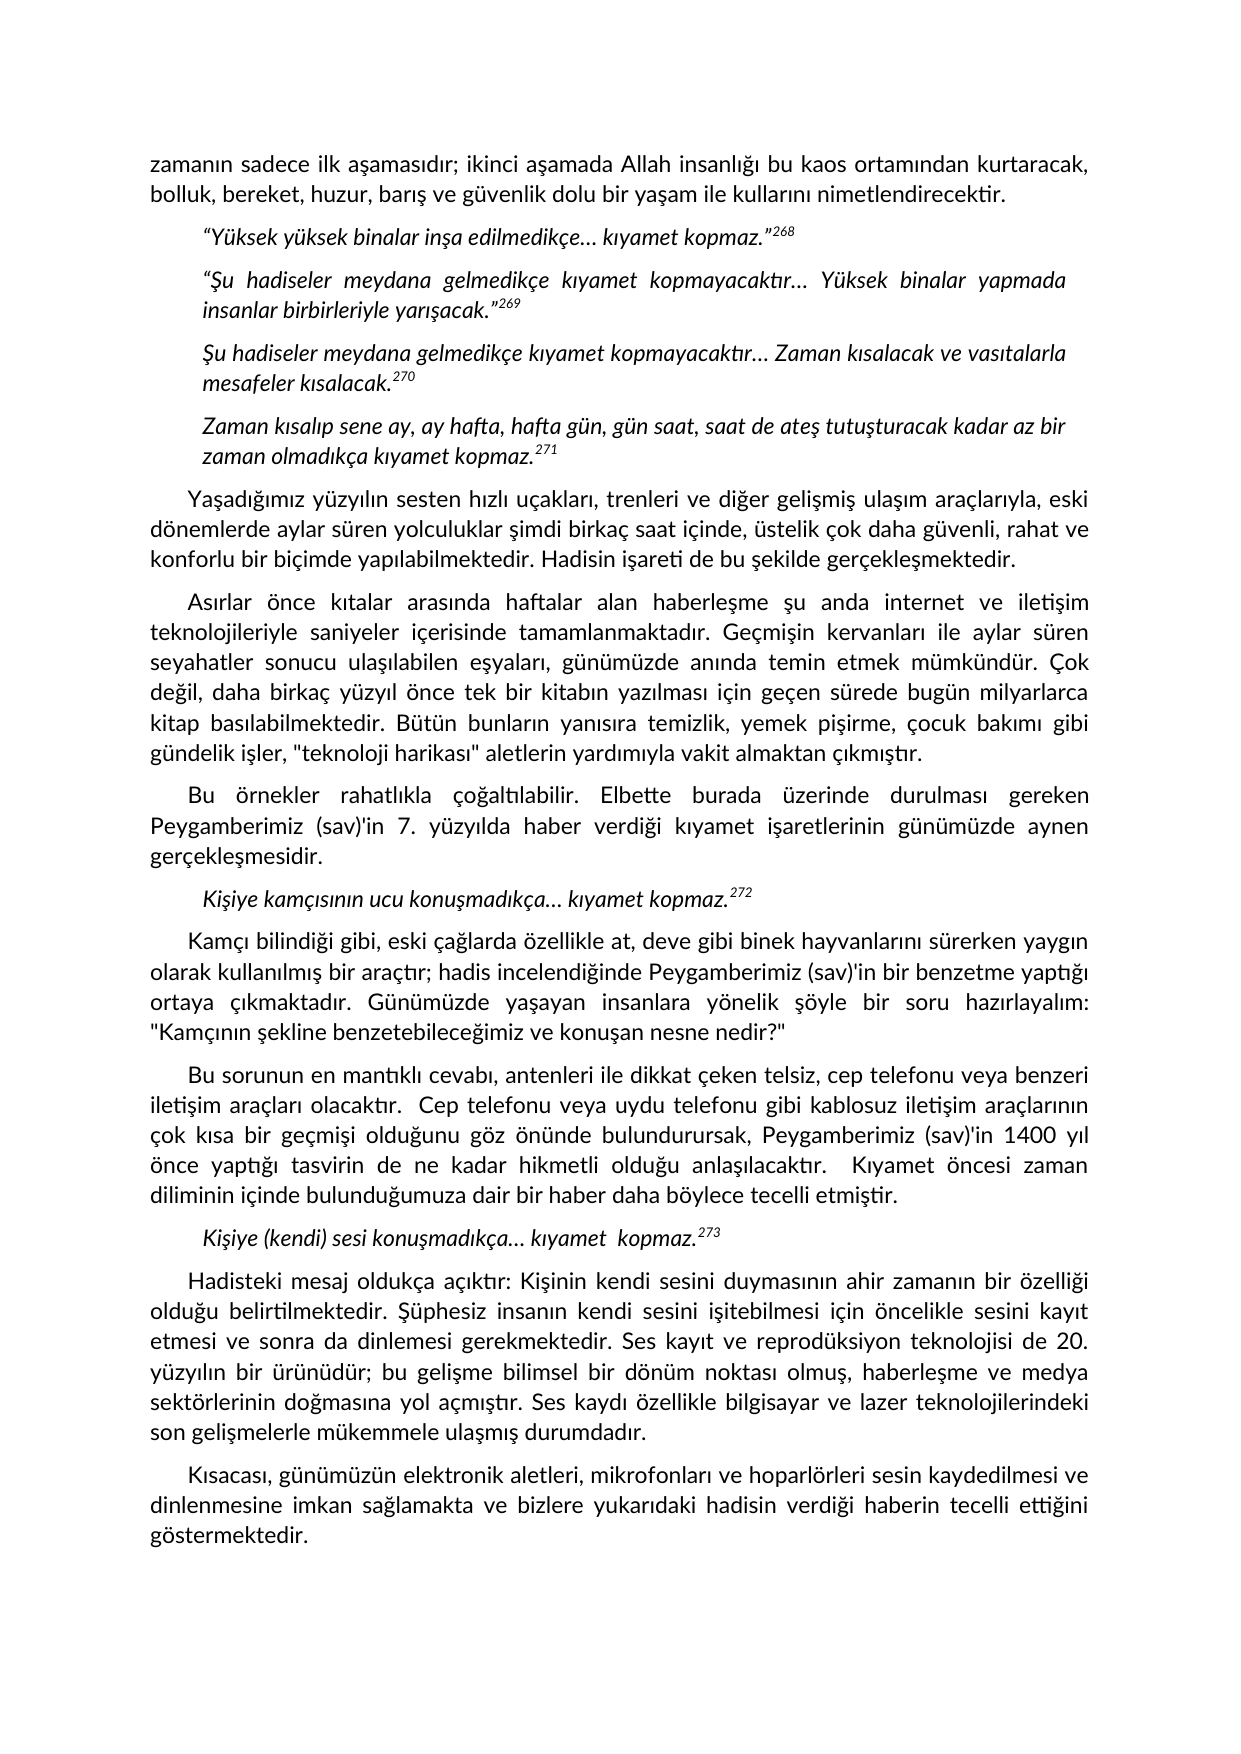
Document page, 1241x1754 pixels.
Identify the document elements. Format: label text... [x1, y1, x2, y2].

text zamanın sadece ilk aşamasıdır; ikinci aşamada Allah insanlığı bu kaos ortamından kurtaracak, bolluk, bereket, huzur, barış ve güvenlik dolu bir yaşam ile kullarını nimetlendirecektir. [150, 150, 1090, 208]
text Kişiye (kendi) sesi konuşmadıkça… kıyamet kopmaz.273 [202, 1224, 1068, 1251]
text Hadisteki mesaj oldukça açıktır: Kişinin kendi sesini duymasının ahir zamanın bir özelliği olduğu belirtilmektedir. Şüphesiz insanın kendi sesini işitebilmesi için öncelikle sesini kayıt etmesi ve sonra da dinlemesi gerekmektedir. Ses kayıt ve reprodüksiyon teknolojisi de 20. yüzyılın bir ürünüdür; bu gelişme bilimsel bir dönüm noktası olmuş, haberleşme ve medya sektörlerinin doğmasına yol açmıştır. Ses kaydı özellikle bilgisayar ve lazer teknolojilerindeki son gelişmelerle mükemmele ulaşmış durumdadır. [150, 1267, 1090, 1445]
text Bu sorunun en mantıklı cevabı, antenleri ile dikkat çeken telsiz, cep telefonu veya benzeri iletişim araçları olacaktır. Cep telefonu veya uydu telefonu gibi kablosuz iletişim araçlarının çok kısa bir geçmişi olduğunu göz önünde bulundurursak, Peygamberimiz (sav)'in 1400 yıl önce yaptığı tasvirin de ne kadar hikmetli olduğu anlaşılacaktır. Kıyamet öncesi zaman diliminin içinde bulunduğumuza dair bir haber daha böylece tecelli etmiştir. [150, 1060, 1090, 1209]
text Şu hadiseler meydana gelmedikçe kıyamet kopmayacaktır… Zaman kısalacak ve vasıtalarla mesafeler kısalacak.270 [202, 338, 1068, 396]
text “Şu hadiseler meydana gelmedikçe kıyamet kopmayacaktır… Yüksek binalar yapmada insanlar birbirleriyle yarışacak.”269 [202, 266, 1068, 323]
text Zaman kısalıp sene ay, ay hafta, hafta gün, gün saat, saat de ateş tutuşturacak kadar az bir zaman olmadıkça kıyamet kopmaz.271 [202, 411, 1068, 469]
text Kamçı bilindiği gibi, eski çağlarda özellikle at, deve gibi binek hayvanlarını sürerken yaygın olarak kullanılmış bir araçtır; hadis incelendiğinde Peygamberimiz (sav)'in bir benzetme yaptığı ortaya çıkmaktadır. Günümüzde yaşayan insanlara yönelik şöyle bir soru hazırlayalım: "Kamçının şekline benzetebileceğimiz ve konuşan nesne nedir?" [150, 927, 1090, 1045]
text Kısacası, günümüzün elektronik aletleri, mikrofonları ve hoparlörleri sesin kaydedilmesi ve dinlenmesine imkan sağlamakta ve bizlere yukarıdaki hadisin verdiği haberin tecelli ettiğini göstermektedir. [150, 1460, 1090, 1548]
text Asırlar önce kıtalar arasında haftalar alan haberleşme şu anda internet ve iletişim teknolojileriyle saniyeler içerisinde tamamlanmaktadır. Geçmişin kervanları ile aylar süren seyahatler sonucu ulaşılabilen eşyaları, günümüzde anında temin etmek mümkündür. Çok değil, daha birkaç yüzyıl önce tek bir kitabın yazılması için geçen sürede bugün milyarlarca kitap basılabilmektedir. Bütün bunların yanısıra temizlik, yemek pişirme, çocuk bakımı gibi gündelik işler, "teknoloji harikası" aletlerin yardımıyla vakit almaktan çıkmıştır. [150, 587, 1090, 766]
text “Yüksek yüksek binalar inşa edilmedikçe… kıyamet kopmaz.”268 [202, 223, 1068, 250]
text Yaşadığımız yüzyılın sesten hızlı uçakları, trenleri ve diğer gelişmiş ulaşım araçlarıyla, eski dönemlerde aylar süren yolculuklar şimdi birkaç saat içinde, üstelik çok daha güvenli, rahat ve konforlu bir biçimde yapılabilmektedir. Hadisin işareti de bu şekilde gerçekleşmektedir. [150, 484, 1090, 572]
text Bu örnekler rahatlıkla çoğaltılabilir. Elbette burada üzerinde durulması gereken Peygamberimiz (sav)'in 7. yüzyılda haber verdiği kıyamet işaretlerinin günümüzde aynen gerçekleşmesidir. [150, 781, 1090, 869]
text Kişiye kamçısının ucu konuşmadıkça… kıyamet kopmaz.272 [202, 884, 1068, 912]
